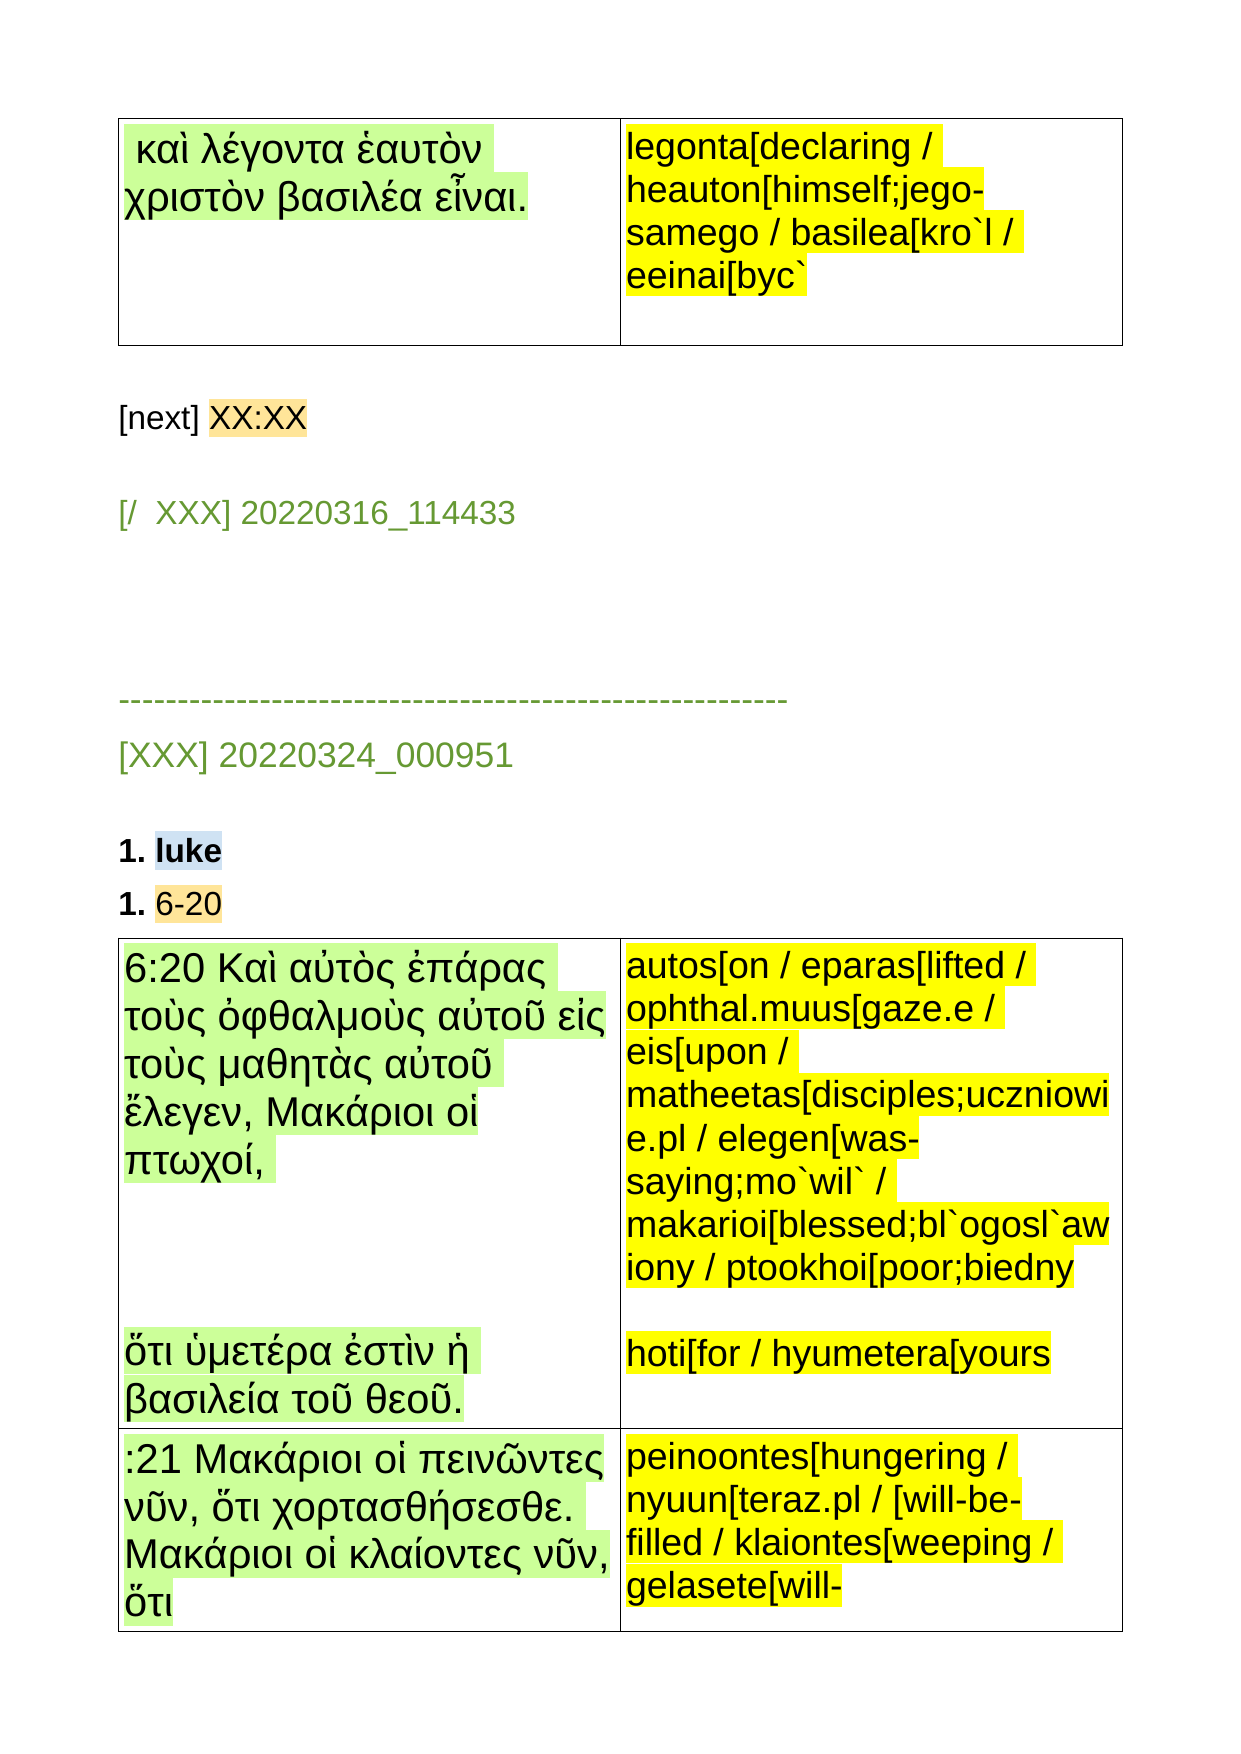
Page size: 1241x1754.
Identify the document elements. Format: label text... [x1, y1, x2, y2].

text 1. luke [118, 831, 1122, 870]
table_header 6:20 Καὶ αὐτὸς ἐπάρας τοὺς ὀφθαλμοὺς αὐτοῦ εἰς τοὺς μαθητὰς αὐτοῦ ἔλεγεν, Μακάριοι οἱ πτωχοί, ὅτι ὑμετέρα ἐστὶν ἡ βασιλεία τοῦ θεοῦ. [119, 939, 620, 1428]
table_cell legonta[declaring / heauton[himself;jego-samego / basilea[kro`l / eeinai[byc` [621, 119, 1122, 345]
table_cell :21 Μακάριοι οἱ πεινῶντες νῦν, ὅτι χορτασθήσεσθε. Μακάριοι οἱ κλαίοντες νῦν, ὅτι [119, 1429, 620, 1631]
text [next] XX:XX [118, 398, 1122, 437]
text [XXX] 20220324_000951 [118, 734, 1122, 775]
text [/ XXX] 20220316_114433 [118, 493, 1122, 531]
table_cell peinoontes[hungering / nyuun[teraz.pl / [will-be-filled / klaiontes[weeping / gelasete[will- [621, 1429, 1122, 1631]
text 1. 6-20 [118, 884, 1122, 923]
table_cell καὶ λέγοντα ἑαυτὸν χριστὸν βασιλέα εἶναι. [119, 119, 620, 345]
table_header autos[on / eparas[lifted / ophthal.muus[gaze.e / eis[upon / matheetas[disciples;uczniowie.pl / elegen[was-saying;mo`wil` / makarioi[blessed;bl`ogosl`awiony / ptookhoi[poor;biedny hoti[for / hyumetera[yours [621, 939, 1122, 1428]
text --------------------------------------------------------- [118, 678, 1122, 719]
